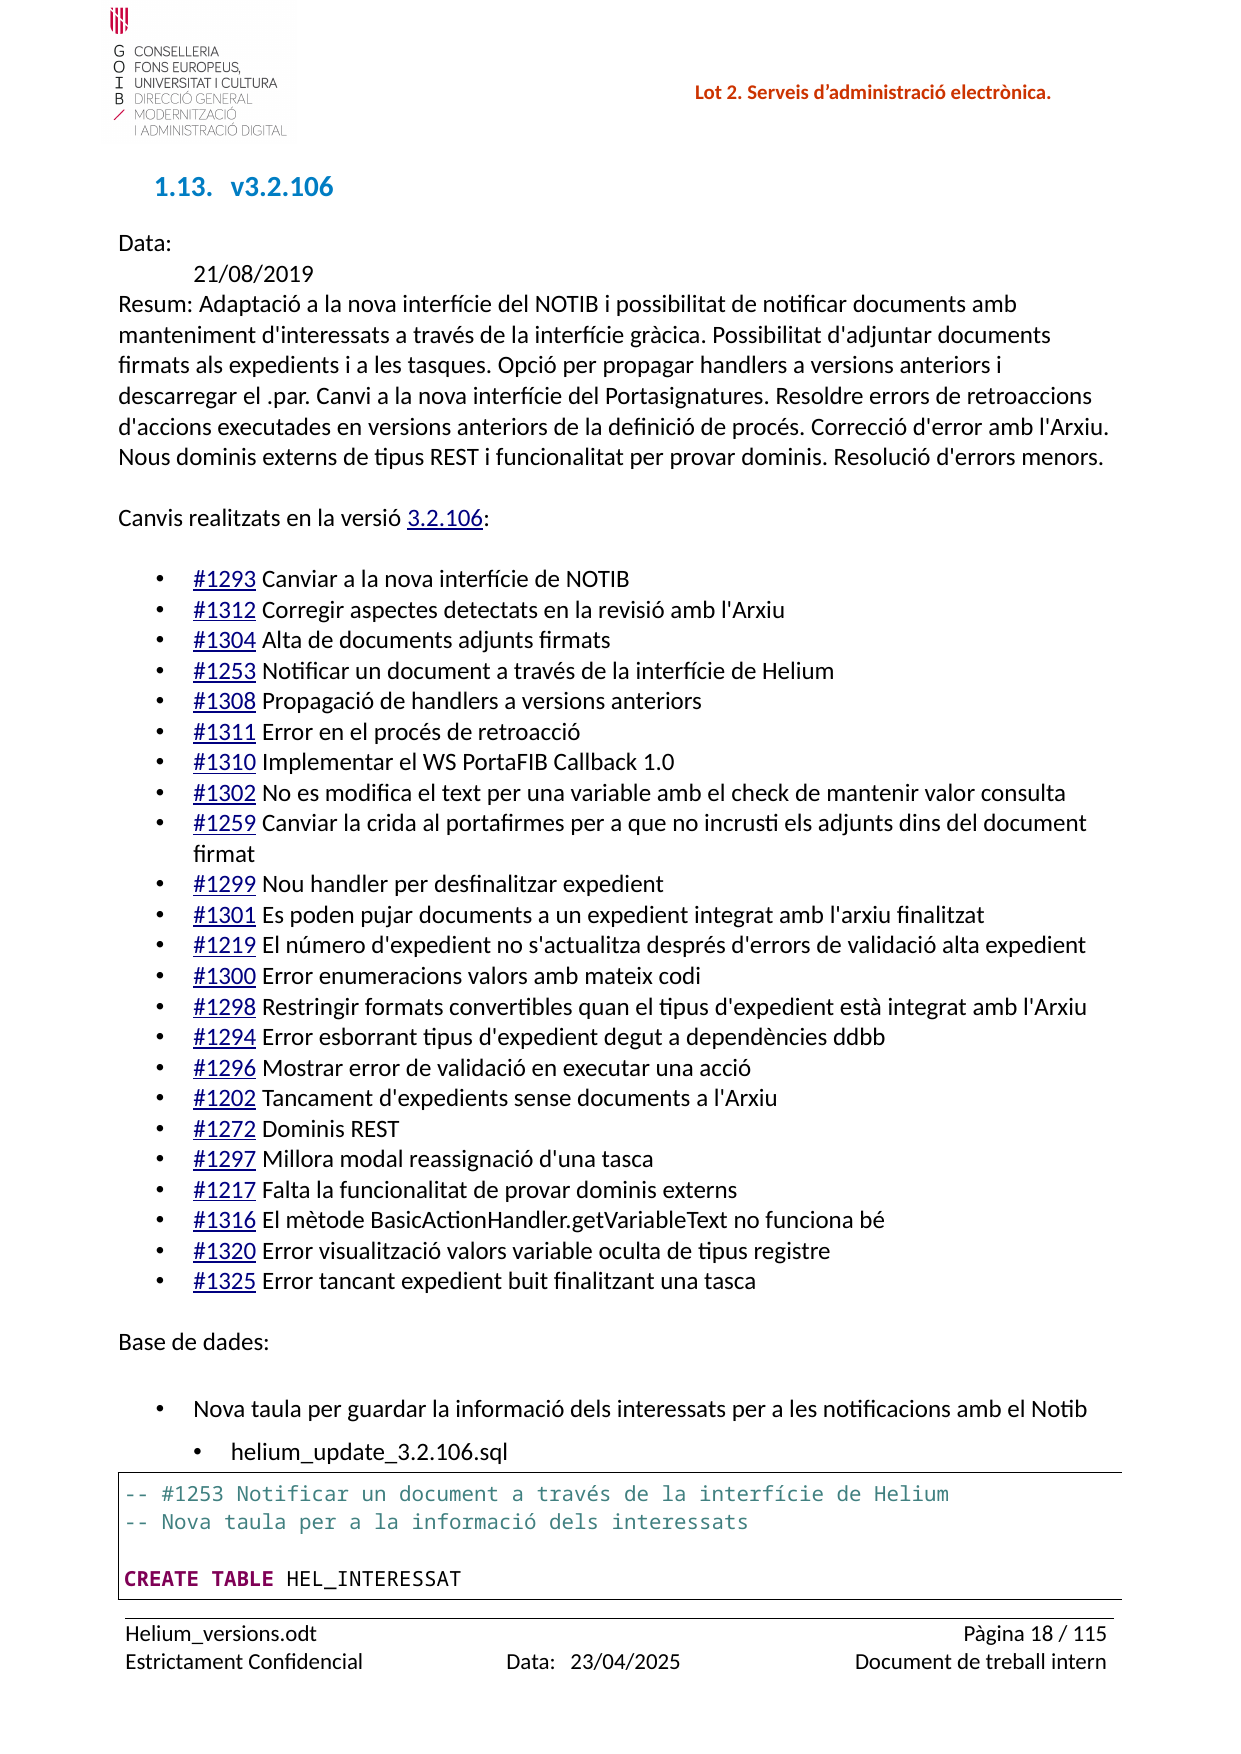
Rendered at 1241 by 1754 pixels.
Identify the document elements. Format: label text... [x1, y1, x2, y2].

list #1272 Dominis REST [156, 1113, 1122, 1143]
list #1304 Alta de documents adjunts firmats [156, 624, 1122, 655]
list #1297 Millora modal reassignació d'una tasca [156, 1143, 1122, 1174]
list #1253 Notificar un document a través de la interfície de Helium [156, 655, 1122, 685]
list #1316 El mètode BasicActionHandler.getVariableText no funciona bé [156, 1204, 1122, 1235]
list #1308 Propagació de handlers a versions anteriors [156, 685, 1122, 716]
list #1300 Error enumeracions valors amb mateix codi [156, 960, 1122, 991]
list #1219 El número d'expedient no s'actualitza després d'errors de validació alta expedient [156, 929, 1122, 960]
list #1302 No es modifica el text per una variable amb el check de mantenir valor consulta [156, 777, 1122, 807]
list helium_update_3.2.106.sql [193, 1436, 1122, 1466]
list #1296 Mostrar error de validació en executar una acció [156, 1052, 1122, 1082]
picture [100, 0, 297, 144]
list #1299 Nou handler per desfinalitzar expedient [156, 868, 1122, 899]
table_header -- #1253 Notificar un document a través de la interfície de Helium -- Nova taula per a la informació dels interessats CREATE TABLE HEL_INTERESSAT [119, 1473, 1122, 1598]
list #1301 Es poden pujar documents a un expedient integrat amb l'arxiu finalitzat [156, 899, 1122, 929]
list #1298 Restringir formats convertibles quan el tipus d'expedient està integrat amb l'Arxiu [156, 991, 1122, 1021]
text Resum: Adaptació a la nova interfície del NOTIB i possibilitat de notificar documents amb manteniment d'interessats a través de la interfície gràcica. Possibilitat d'adjuntar documents firmats als expedients i a les tasques. Opció per propagar handlers a versions anteriors i descarregar el .par. Canvi a la nova interfície del Portasignatures. Resoldre errors de retroaccions d'accions executades en versions anteriors de la definició de procés. Correcció d'error amb l'Arxiu. Nous dominis externs de tipus REST i funcionalitat per provar dominis. Resolució d'errors menors. [118, 289, 1122, 472]
list #1259 Canviar la crida al portafirmes per a que no incrusti els adjunts dins del document firmat [156, 807, 1122, 868]
list #1310 Implementar el WS PortaFIB Callback 1.0 [156, 746, 1122, 777]
text Canvis realitzats en la versió 3.2.106: [118, 502, 1122, 533]
list #1311 Error en el procés de retroacció [156, 716, 1122, 746]
list Nova taula per guardar la informació dels interessats per a les notificacions amb el Notib [156, 1393, 1122, 1424]
text 21/08/2019 [118, 258, 1122, 289]
text Data: [118, 228, 1122, 258]
text Base de dades: [118, 1326, 1122, 1357]
subtitle v3.2.106 [153, 168, 1122, 204]
list #1312 Corregir aspectes detectats en la revisió amb l'Arxiu [156, 594, 1122, 624]
list #1293 Canviar a la nova interfície de NOTIB [156, 563, 1122, 594]
list #1294 Error esborrant tipus d'expedient degut a dependències ddbb [156, 1021, 1122, 1052]
list #1320 Error visualització valors variable oculta de tipus registre [156, 1235, 1122, 1265]
list #1202 Tancament d'expedients sense documents a l'Arxiu [156, 1082, 1122, 1113]
list #1325 Error tancant expedient buit finalitzant una tasca [156, 1265, 1122, 1296]
list #1217 Falta la funcionalitat de provar dominis externs [156, 1174, 1122, 1204]
